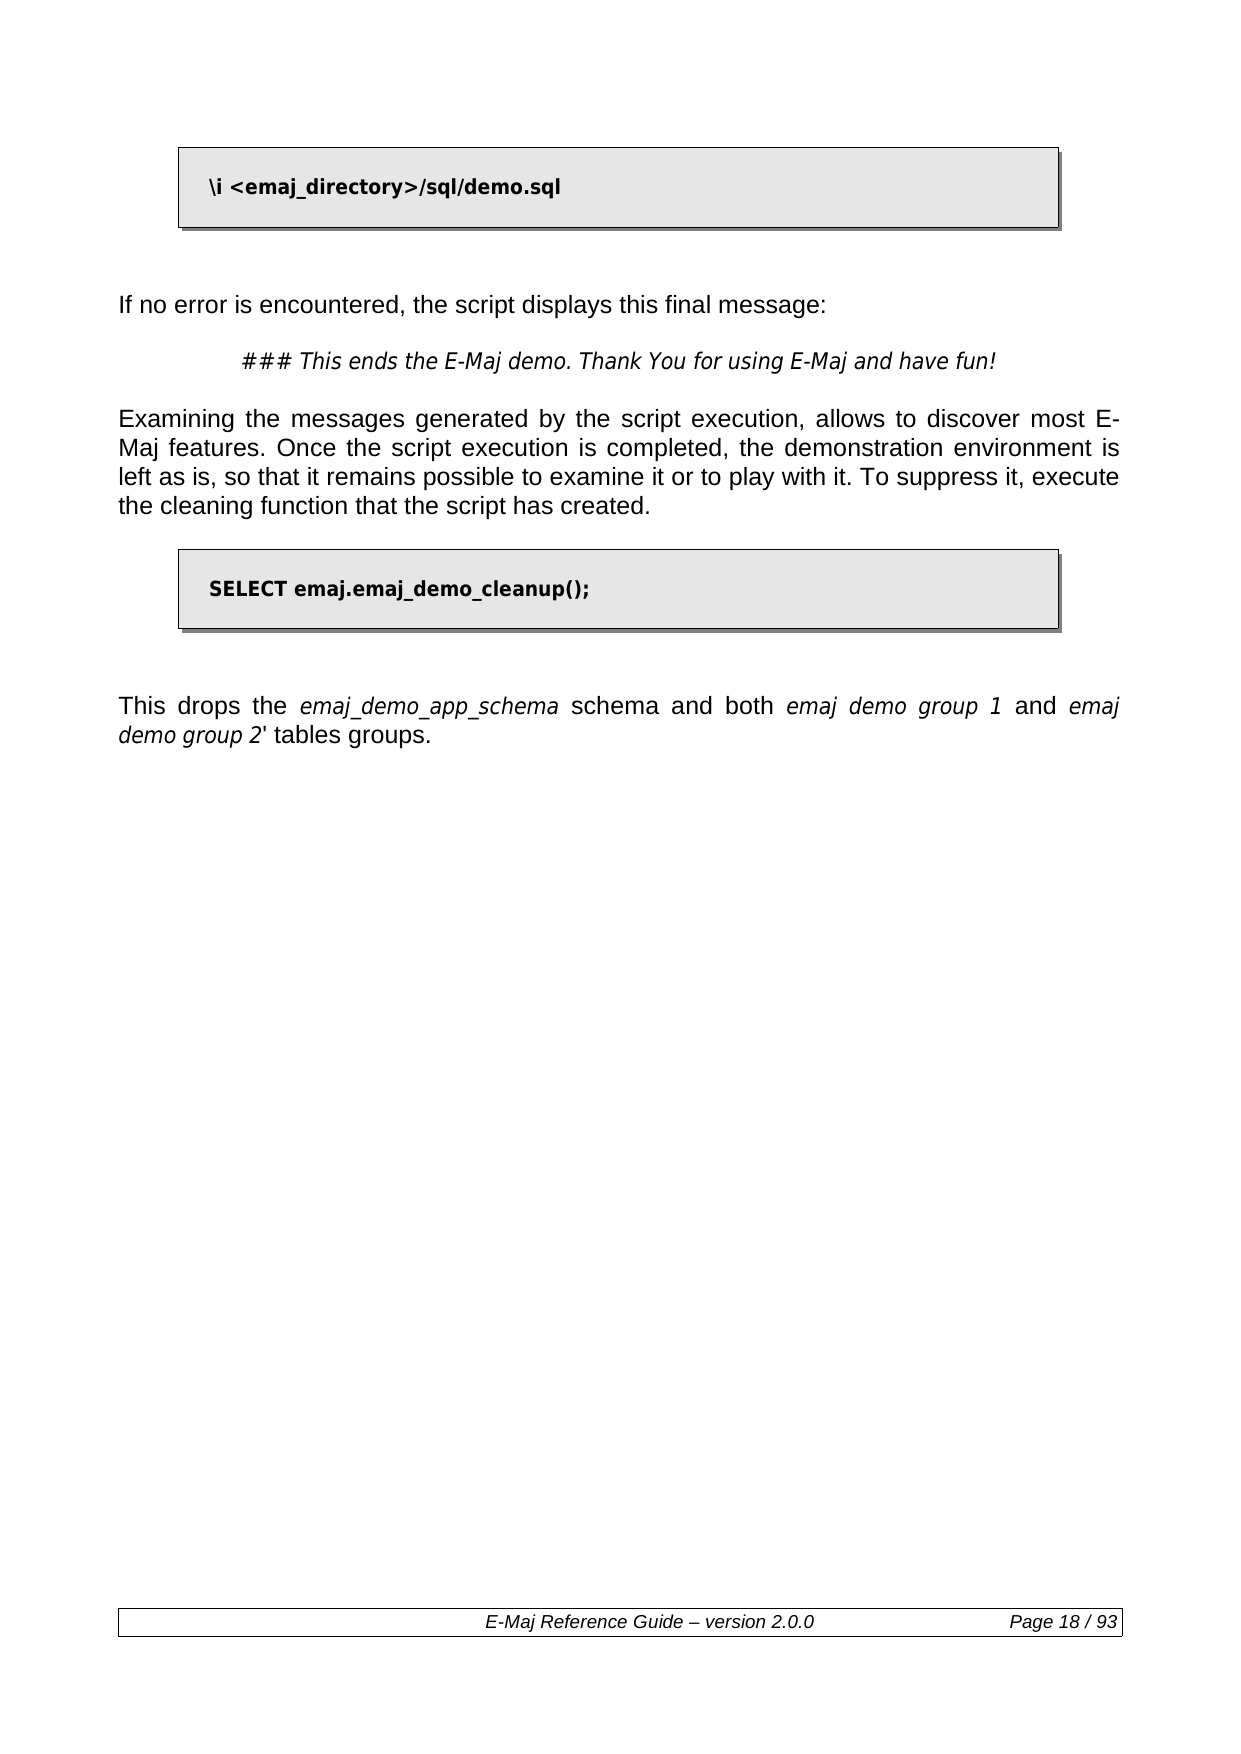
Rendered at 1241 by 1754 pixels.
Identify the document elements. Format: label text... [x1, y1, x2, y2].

text SELECT emaj.emaj_demo_cleanup(); [179, 573, 1058, 598]
text If no error is encountered, the script displays this final message: [118, 289, 1122, 318]
text \i <emaj_directory>/sql/demo.sql [179, 172, 1058, 196]
text Examining the messages generated by the script execution, allows to discover most E-Maj features. Once the script execution is completed, the demonstration environment is left as is, so that it remains possible to examine it or to play with it. To suppress it, execute the cleaning function that the script has created. [118, 404, 1122, 520]
text ### This ends the E-Maj demo. Thank You for using E-Maj and have fun! [118, 348, 1122, 374]
text This drops the emaj_demo_app_schema schema and both emaj demo group 1 and emaj demo group 2' tables groups. [118, 691, 1122, 749]
